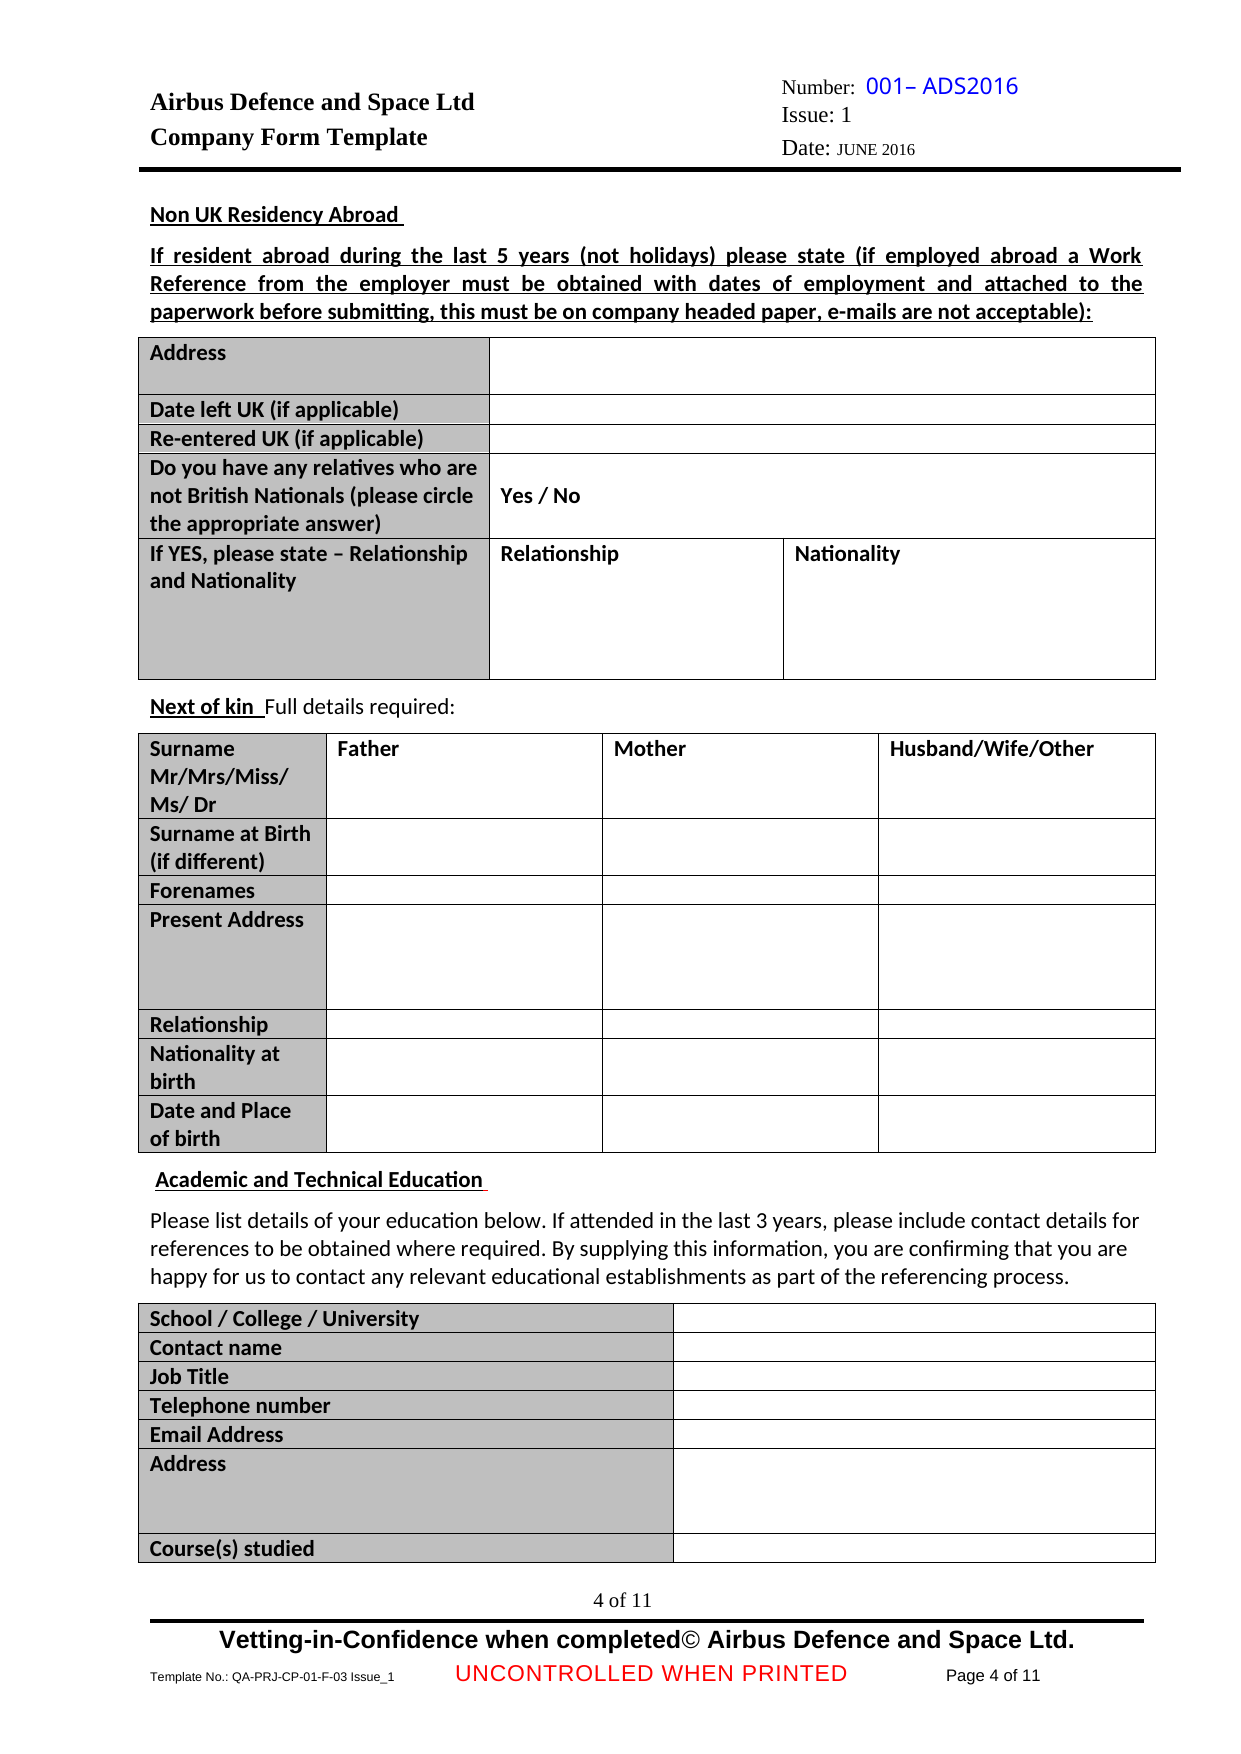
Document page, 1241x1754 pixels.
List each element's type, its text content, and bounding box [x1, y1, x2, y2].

table_cell [674, 1420, 1155, 1448]
table_header Husband/Wife/Other [879, 734, 1155, 818]
table_cell Relationship [139, 1010, 326, 1038]
table_header [674, 1304, 1155, 1332]
table_cell [603, 905, 878, 1009]
table_cell If YES, please state – Relationship and Nationality [139, 539, 489, 679]
table_cell [327, 1096, 602, 1152]
table_cell [674, 1391, 1155, 1419]
table_cell [879, 1096, 1155, 1152]
text Academic and Technical Education [150, 1166, 1144, 1194]
table_header School / College / University [139, 1304, 673, 1332]
table_header Mother [603, 734, 878, 818]
table_cell Date and Place of birth [139, 1096, 326, 1152]
table_cell [327, 1039, 602, 1095]
table_cell Address [139, 1449, 673, 1533]
table_cell [603, 1010, 878, 1038]
table_cell [603, 1039, 878, 1095]
table_header Address [139, 338, 489, 394]
table_cell [490, 425, 1155, 452]
table_cell [603, 876, 878, 904]
text Next of kin Full details required: [150, 692, 1144, 720]
table_header [490, 338, 1155, 394]
text Please list details of your education below. If attended in the last 3 years, please include contact details for references to be obtained where required. By supplying this information, you are confirming that you are happy for us to contact any relevant educational establishments as part of the referencing process. [150, 1206, 1144, 1290]
table_cell [327, 819, 602, 875]
table_cell Job Title [139, 1362, 673, 1390]
table_cell [674, 1534, 1155, 1562]
table_cell [879, 876, 1155, 904]
table_cell Date left UK (if applicable) [139, 395, 489, 423]
table_cell [674, 1362, 1155, 1390]
table_cell [490, 395, 1155, 423]
table_cell Email Address [139, 1420, 673, 1448]
table_cell Re-entered UK (if applicable) [139, 425, 489, 452]
table_cell Forenames [139, 876, 326, 904]
table_cell [879, 819, 1155, 875]
table_cell [879, 905, 1155, 1009]
table_cell Telephone number [139, 1391, 673, 1419]
table_cell Yes / No [490, 454, 1155, 538]
table_cell Present Address [139, 905, 326, 1009]
table_cell [327, 1010, 602, 1038]
table_cell Course(s) studied [139, 1534, 673, 1562]
table_cell [879, 1039, 1155, 1095]
table_cell [327, 876, 602, 904]
table_cell Contact name [139, 1333, 673, 1361]
table_cell [603, 1096, 878, 1152]
table_cell [879, 1010, 1155, 1038]
text paperwork before submitting, this must be on company headed paper, e-mails are not acceptable): [150, 294, 1144, 325]
table_cell Nationality [784, 539, 1155, 679]
text Non UK Residency Abroad [150, 200, 1144, 228]
table_cell Nationality at birth [139, 1039, 326, 1095]
table_header Father [327, 734, 602, 818]
table_cell [674, 1333, 1155, 1361]
table_header Surname Mr/Mrs/Miss/ Ms/ Dr [139, 734, 326, 818]
text If resident abroad during the last 5 years (not holidays) please state (if employed abroad a Work Reference from the employer must be obtained with dates of employment and attached to the [150, 241, 1144, 293]
table_cell [674, 1449, 1155, 1533]
table_cell [327, 905, 602, 1009]
table_cell Do you have any relatives who are not British Nationals (please circle the appropriate answer) [139, 454, 489, 538]
table_cell Surname at Birth (if different) [139, 819, 326, 875]
table_cell Relationship [490, 539, 783, 679]
table_cell [603, 819, 878, 875]
